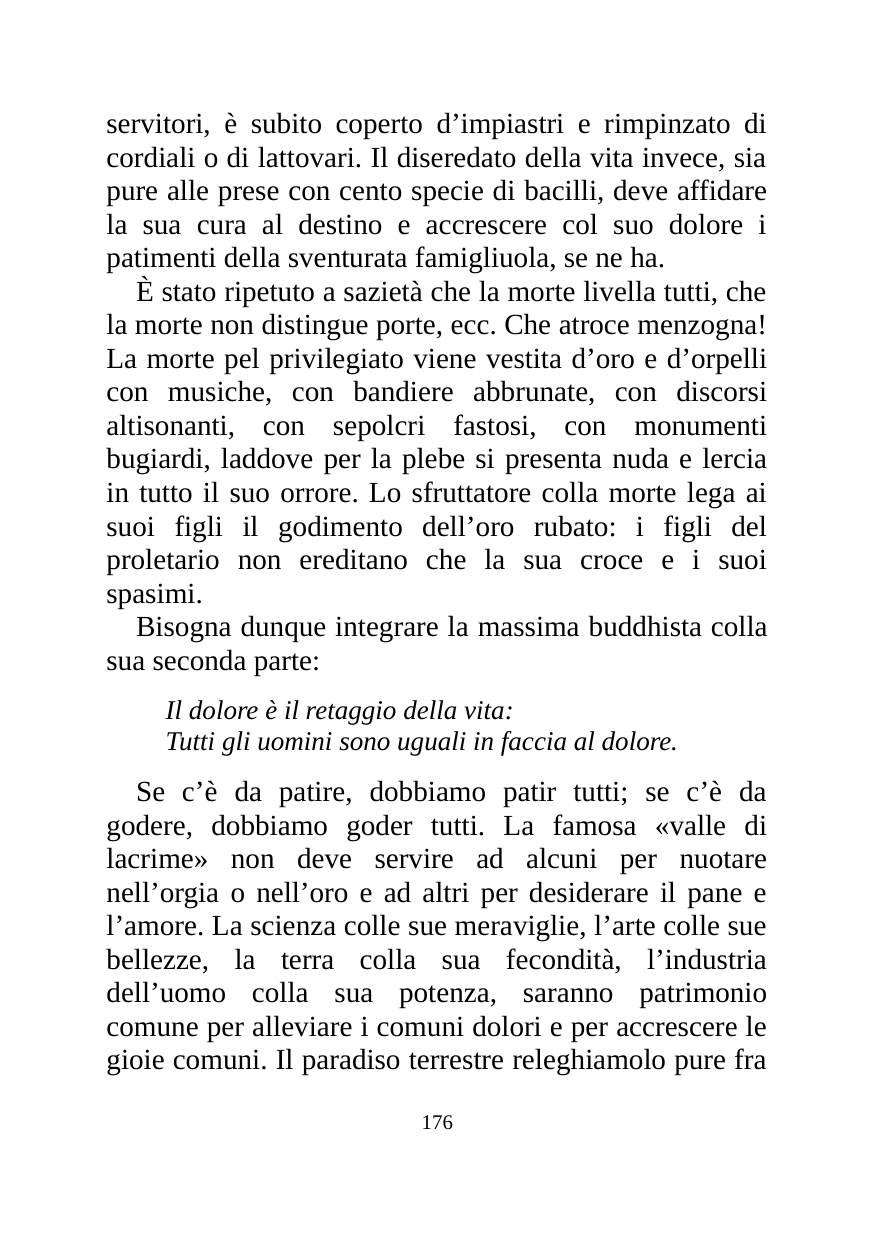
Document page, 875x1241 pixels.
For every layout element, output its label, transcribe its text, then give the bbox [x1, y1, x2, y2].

text Il dolore è il retaggio della vita: Tutti gli uomini sono uguali in faccia al dolore. [165, 694, 768, 756]
text servitori, è subito coperto d’impiastri e rimpinzato di cordiali o di lattovari. Il diseredato della vita invece, sia pure alle prese con cento specie di bacilli, deve affidare la sua cura al destino e accrescere col suo dolore i patimenti della sventurata famigliuola, se ne ha. [106, 106, 768, 274]
text Bisogna dunque integrare la massima buddhista colla sua seconda parte: [106, 609, 768, 676]
text È stato ripetuto a sazietà che la morte livella tutti, che la morte non distingue porte, ecc. Che atroce menzogna! La morte pel privilegiato viene vestita d’oro e d’orpelli con musiche, con bandiere abbrunate, con discorsi altisonanti, con sepolcri fastosi, con monumenti bugiardi, laddove per la plebe si presenta nuda e lercia in tutto il suo orrore. Lo sfruttatore colla morte lega ai suoi figli il godimento dell’oro rubato: i figli del proletario non ereditano che la sua croce e i suoi spasimi. [106, 274, 768, 609]
text Se c’è da patire, dobbiamo patir tutti; se c’è da godere, dobbiamo goder tutti. La famosa «valle di lacrime» non deve servire ad alcuni per nuotare nell’orgia o nell’oro e ad altri per desiderare il pane e l’amore. La scienza colle sue meraviglie, l’arte colle sue bellezze, la terra colla sua fecondità, l’industria dell’uomo colla sua potenza, saranno patrimonio comune per alleviare i comuni dolori e per accrescere le gioie comuni. Il paradiso terrestre releghiamolo pure fra [106, 774, 768, 1076]
